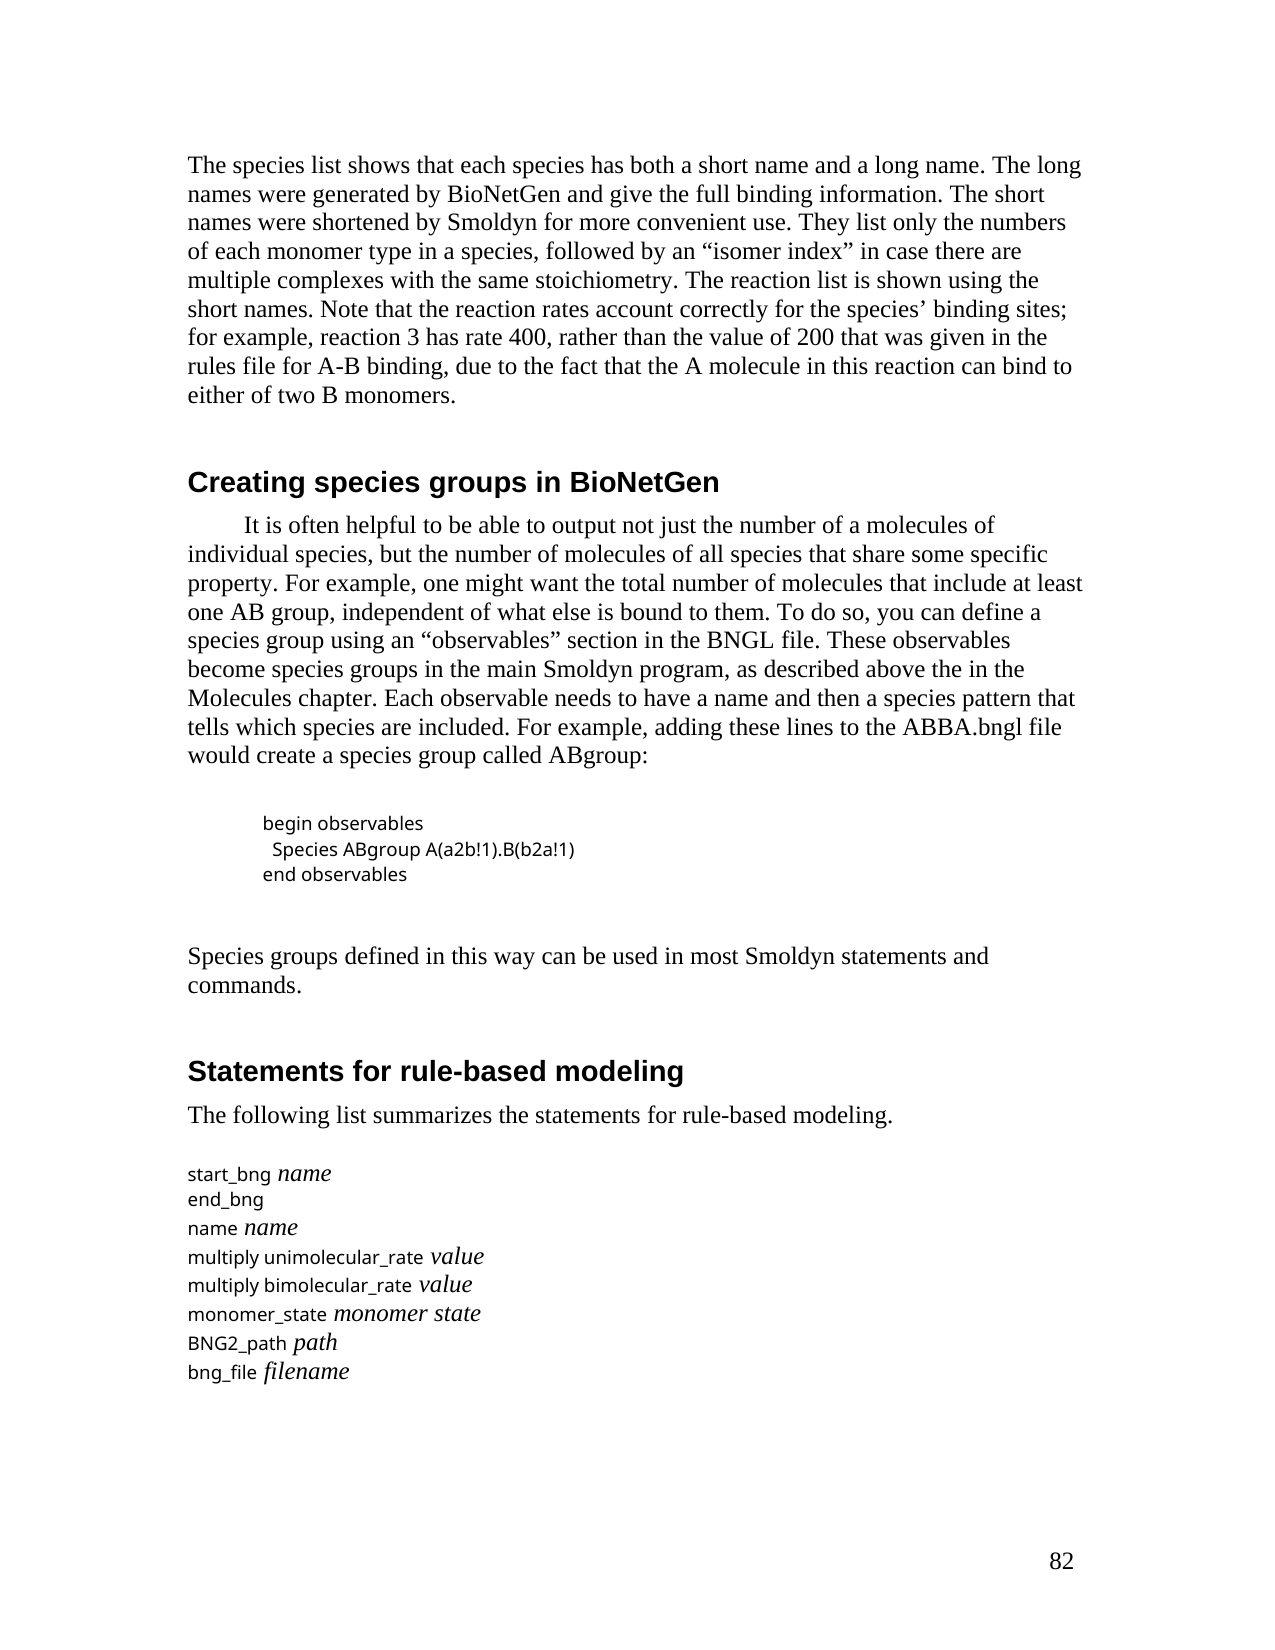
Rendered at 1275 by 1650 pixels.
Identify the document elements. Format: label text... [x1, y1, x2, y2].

text multiply bimolecular_rate value [187, 1269, 1087, 1298]
text monomer_state monomer state [187, 1298, 1087, 1327]
subtitle Statements for rule-based modeling [187, 1054, 1087, 1088]
text Species groups defined in this way can be used in most Smoldyn statements and commands. [187, 941, 1087, 998]
text begin observables [187, 811, 1087, 836]
subtitle Creating species groups in BioNetGen [187, 464, 1087, 498]
text bng_file filename [187, 1356, 1087, 1384]
text end_bng [187, 1187, 1087, 1212]
text name name [187, 1212, 1087, 1241]
text start_bng name [187, 1158, 1087, 1187]
text The species list shows that each species has both a short name and a long name. The long names were generated by BioNetGen and give the full binding information. The short names were shortened by Smoldyn for more convenient use. They list only the numbers of each monomer type in a species, followed by an “isomer index” in case there are multiple complexes with the same stoichiometry. The reaction list is shown using the short names. Note that the reaction rates account correctly for the species’ binding sites; for example, reaction 3 has rate 400, rather than the value of 200 that was given in the rules file for A-B binding, due to the fact that the A molecule in this reaction can bind to either of two B monomers. [187, 150, 1087, 409]
text Species ABgroup A(a2b!1).B(b2a!1) [187, 836, 1087, 862]
text The following list summarizes the statements for rule-based modeling. [187, 1100, 1087, 1129]
text multiply unimolecular_rate value [187, 1241, 1087, 1269]
text BNG2_path path [187, 1327, 1087, 1356]
text end observables [187, 862, 1087, 887]
text It is often helpful to be able to output not just the number of a molecules of individual species, but the number of molecules of all species that share some specific property. For example, one might want the total number of molecules that include at least one AB group, independent of what else is bound to them. To do so, you can define a species group using an “observables” section in the BNGL file. These observables become species groups in the main Smoldyn program, as described above the in the Molecules chapter. Each observable needs to have a name and then a species pattern that tells which species are included. For example, adding these lines to the ABBA.bngl file would create a species group called ABgroup: [187, 511, 1087, 769]
